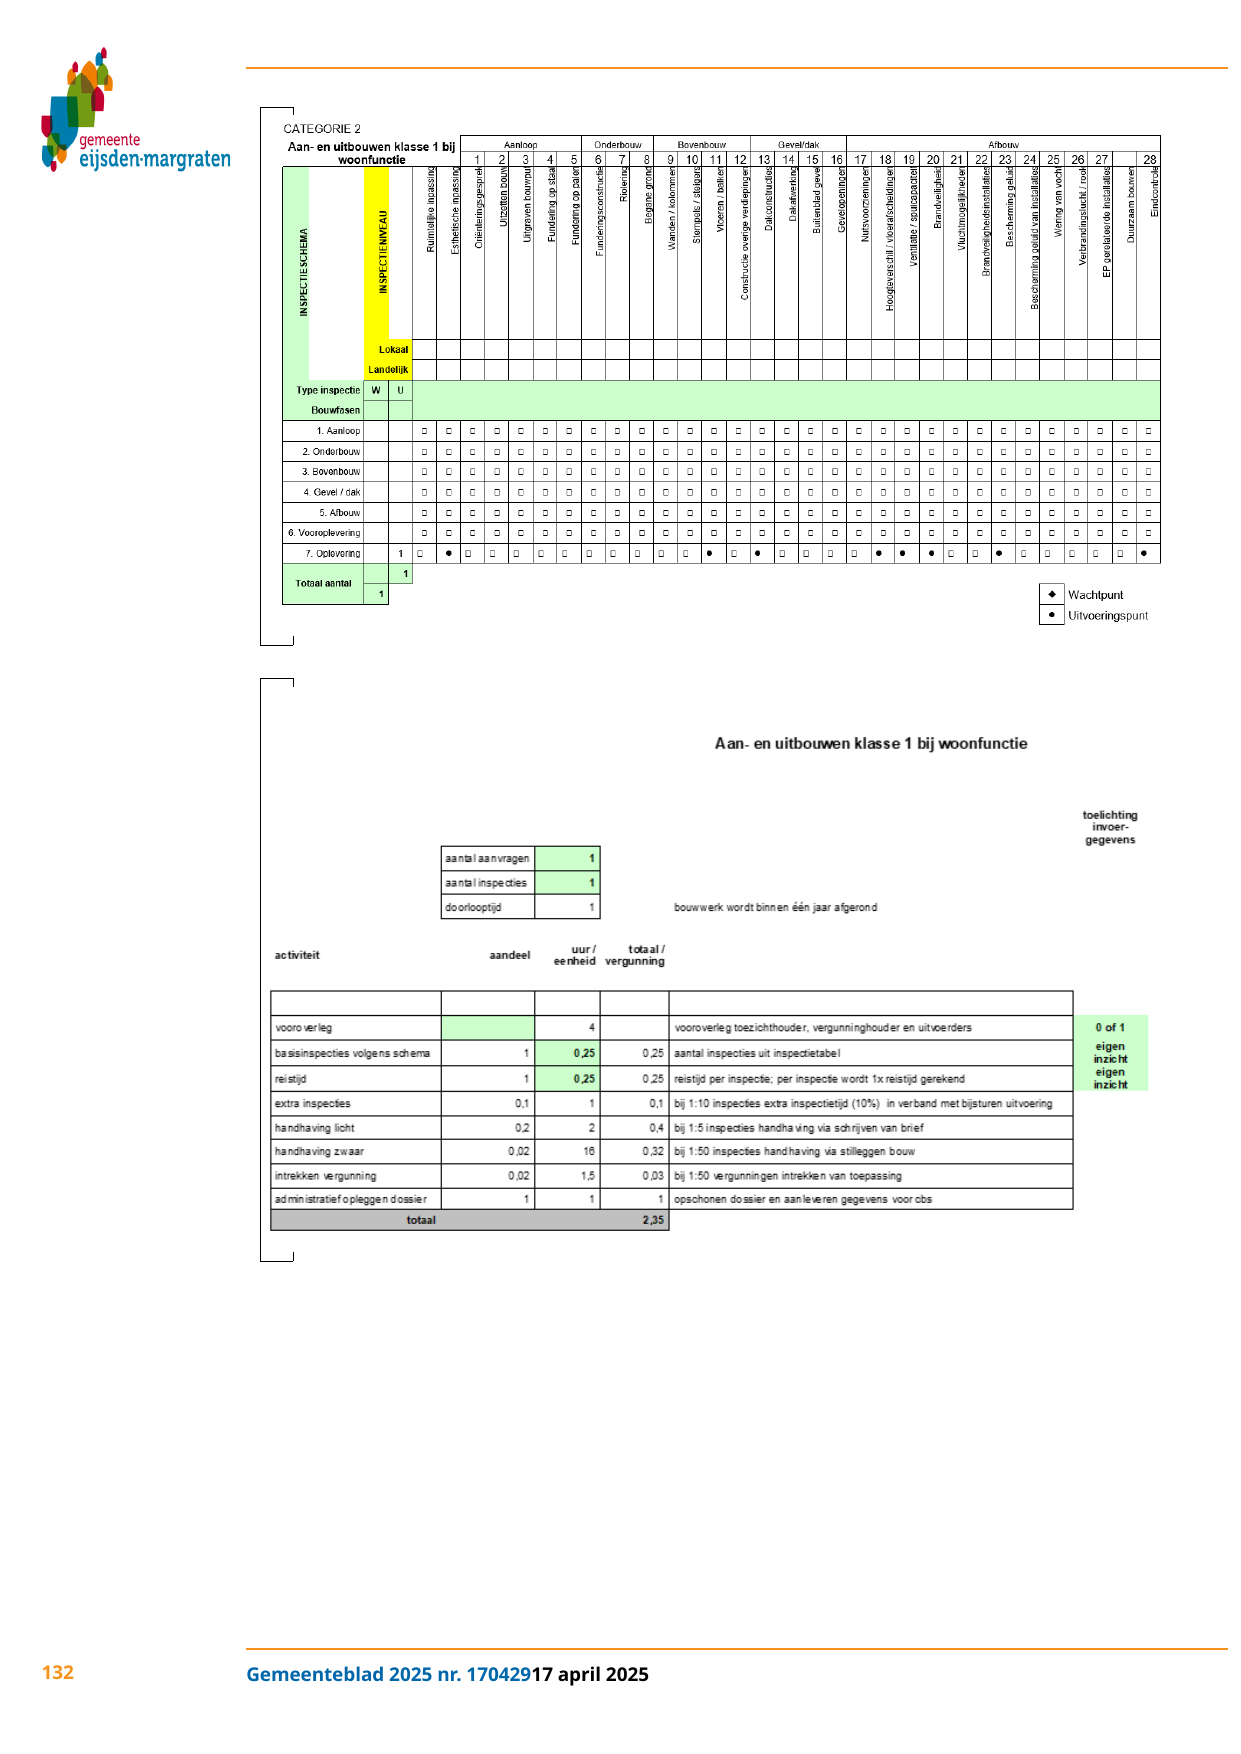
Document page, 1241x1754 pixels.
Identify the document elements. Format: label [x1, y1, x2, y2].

picture [268, 115, 1173, 636]
picture [41, 47, 231, 172]
picture [268, 687, 1173, 1252]
